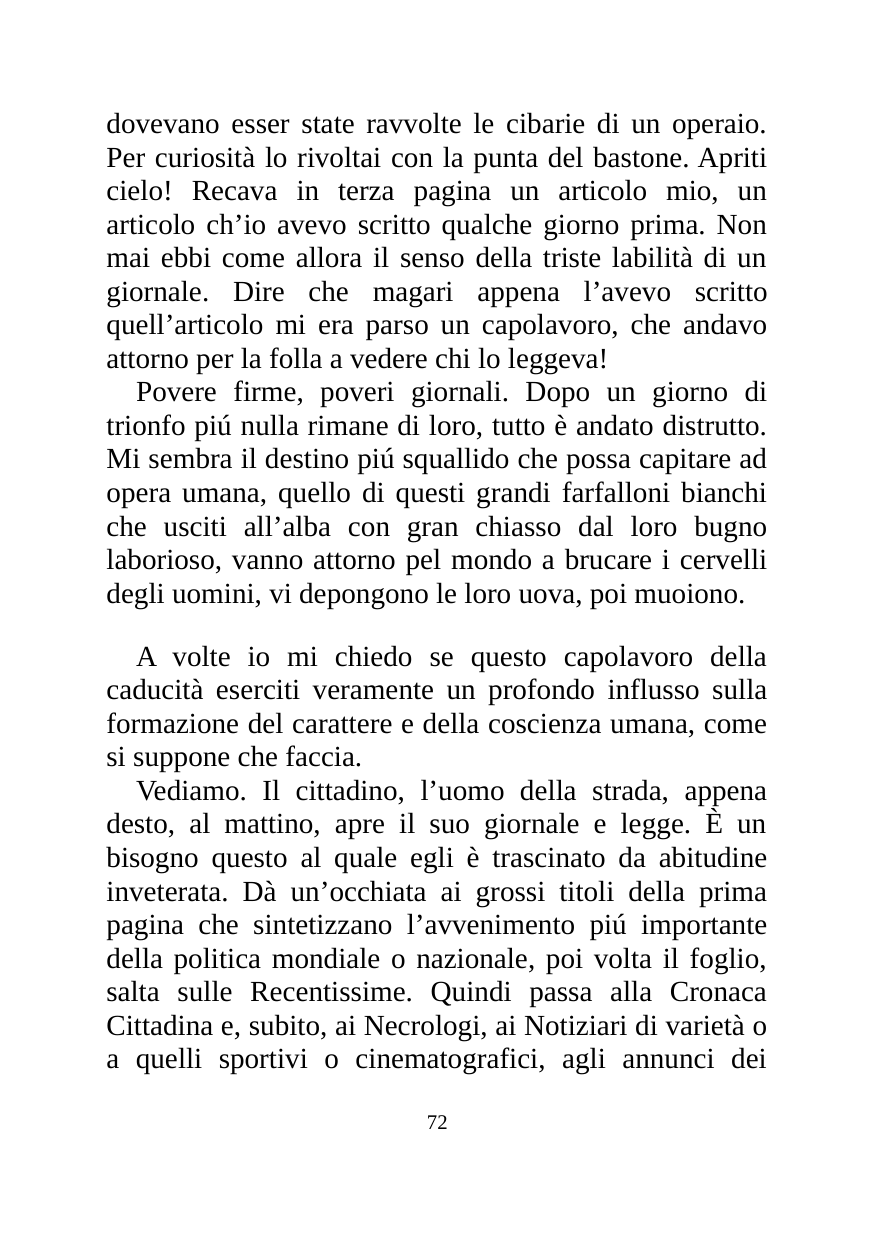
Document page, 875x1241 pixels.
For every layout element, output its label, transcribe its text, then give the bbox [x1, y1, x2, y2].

text Vediamo. Il cittadino, l’uomo della strada, appena desto, al mattino, apre il suo giornale e legge. È un bisogno questo al quale egli è trascinato da abitudine inveterata. Dà un’occhiata ai grossi titoli della prima pagina che sintetizzano l’avvenimento piú importante della politica mondiale o nazionale, poi volta il foglio, salta sulle Recentissime. Quindi passa alla Cronaca Cittadina e, subito, ai Necrologi, ai Notiziari di varietà o a quelli sportivi o cinematografici, agli annunci dei [106, 773, 768, 1075]
text dovevano esser state ravvolte le cibarie di un operaio. Per curiosità lo rivoltai con la punta del bastone. Apriti cielo! Recava in terza pagina un articolo mio, un articolo ch’io avevo scritto qualche giorno prima. Non mai ebbi come allora il senso della triste labilità di un giornale. Dire che magari appena l’avevo scritto quell’articolo mi era parso un capolavoro, che andavo attorno per la folla a vedere chi lo leggeva! [106, 106, 768, 374]
text Povere firme, poveri giornali. Dopo un giorno di trionfo piú nulla rimane di loro, tutto è andato distrutto. Mi sembra il destino piú squallido che possa capitare ad opera umana, quello di questi grandi farfalloni bianchi che usciti all’alba con gran chiasso dal loro bugno laborioso, vanno attorno pel mondo a brucare i cervelli degli uomini, vi depongono le loro uova, poi muoiono. [106, 374, 768, 609]
text A volte io mi chiedo se questo capolavoro della caducità eserciti veramente un profondo influsso sulla formazione del carattere e della coscienza umana, come si suppone che faccia. [106, 639, 768, 773]
